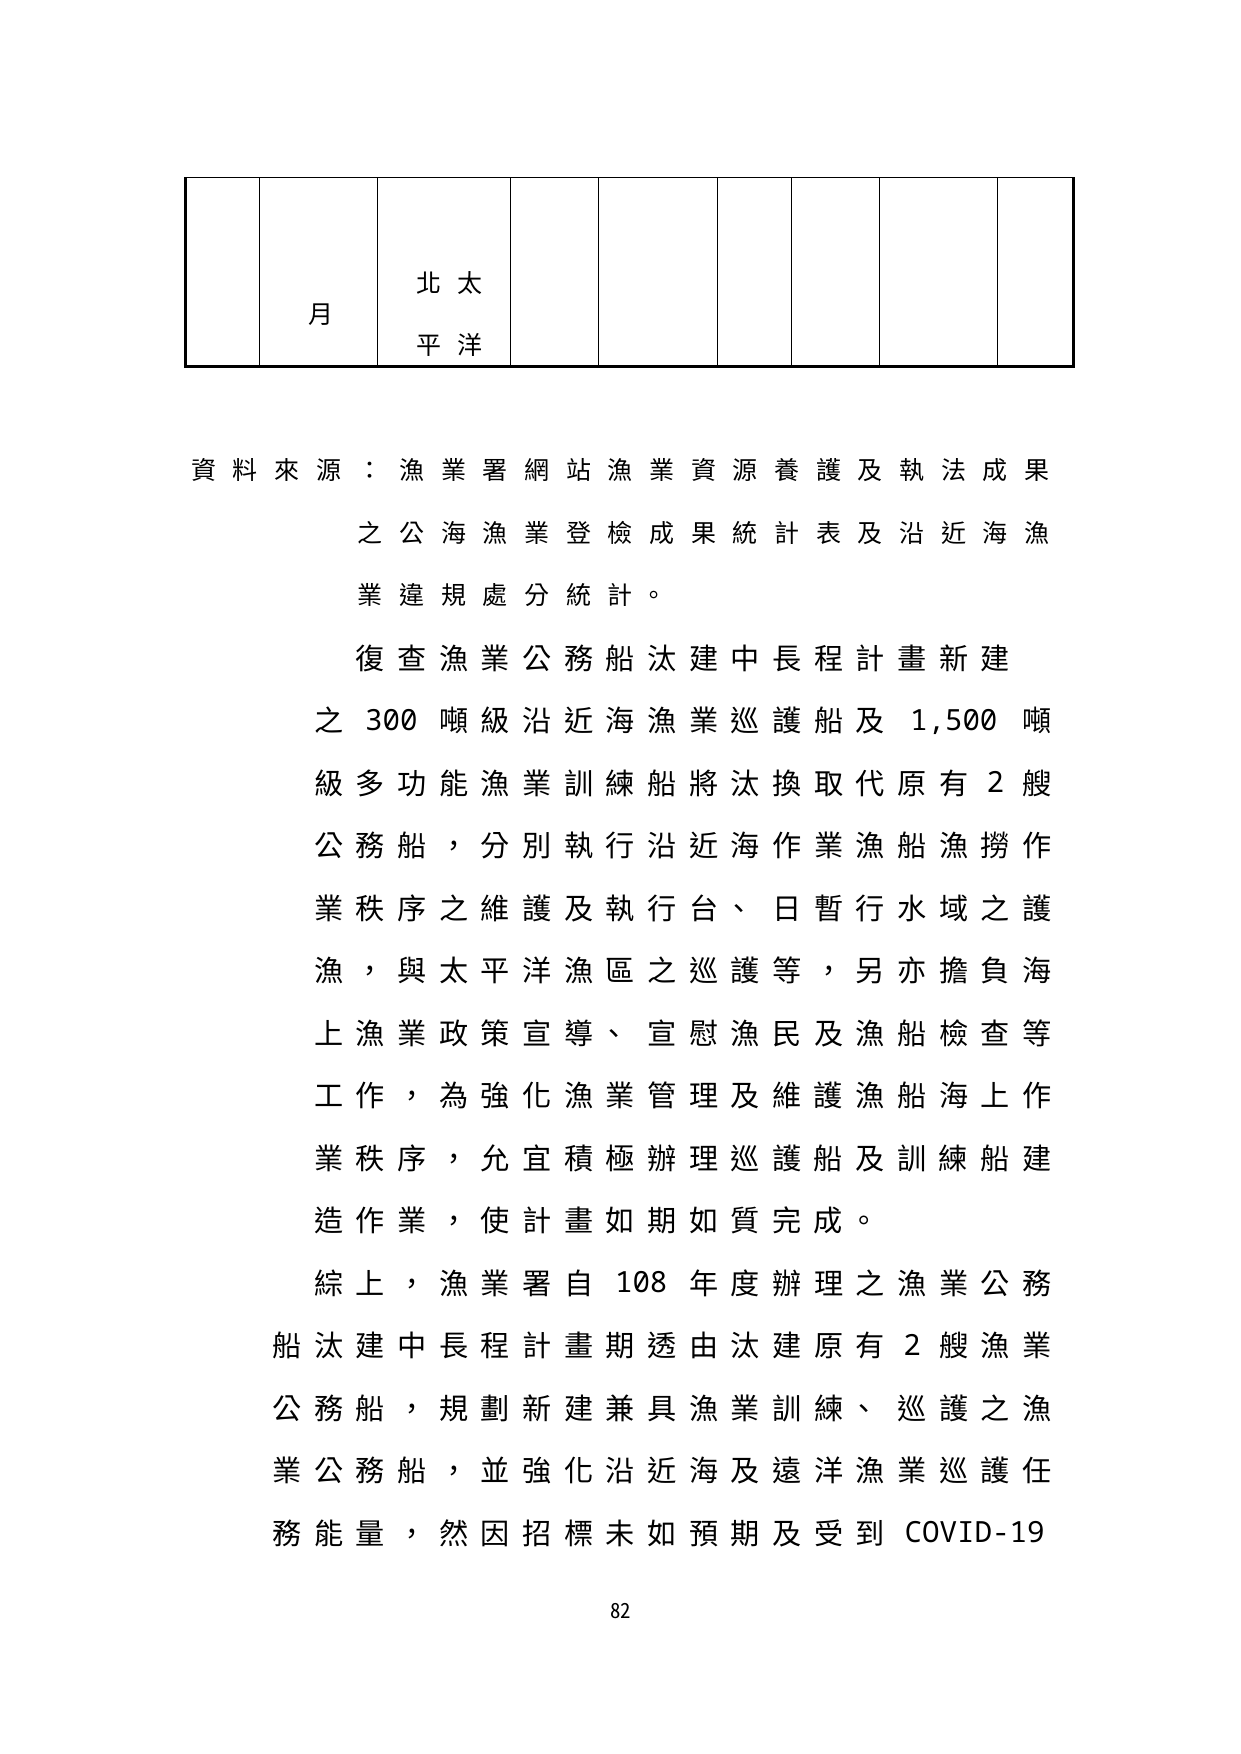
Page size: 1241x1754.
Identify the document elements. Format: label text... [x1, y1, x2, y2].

table_cell 月 [260, 178, 377, 365]
text 復查漁業公務船汰建中長程計畫新建之300噸級沿近海漁業巡護船及1,500噸級多功能漁業訓練船將汰換取代原有2艘公務船，分別執行沿近海作業漁船漁撈作業秩序之維護及執行台、日暫行水域之護漁，與太平洋漁區之巡護等，另亦擔負海上漁業政策宣導、宣慰漁民及漁船檢查等工作，為強化漁業管理及維護漁船海上作業秩序，允宜積極辦理巡護船及訓練船建造作業，使計畫如期如質完成。 [271, 615, 1058, 1240]
table_cell [599, 178, 717, 365]
table_cell [792, 178, 879, 365]
table_cell - [718, 178, 791, 365]
table_cell [187, 178, 259, 365]
table_cell [880, 178, 997, 365]
table_cell [998, 178, 1072, 365]
table_cell [511, 178, 598, 365]
text 資料來源：漁業署網站漁業資源養護及執法成果之公海漁業登檢成果統計表及沿近海漁業違規處分統計。 [183, 427, 1058, 615]
text 綜上，漁業署自108年度辦理之漁業公務船汰建中長程計畫期透由汰建原有2艘漁業公務船，規劃新建兼具漁業訓練、巡護之漁業公務船，並強化沿近海及遠洋漁業巡護任務能量，然因招標未如預期及受到COVID-19 [242, 1240, 1058, 1552]
table_cell 北太平洋 [378, 178, 510, 365]
